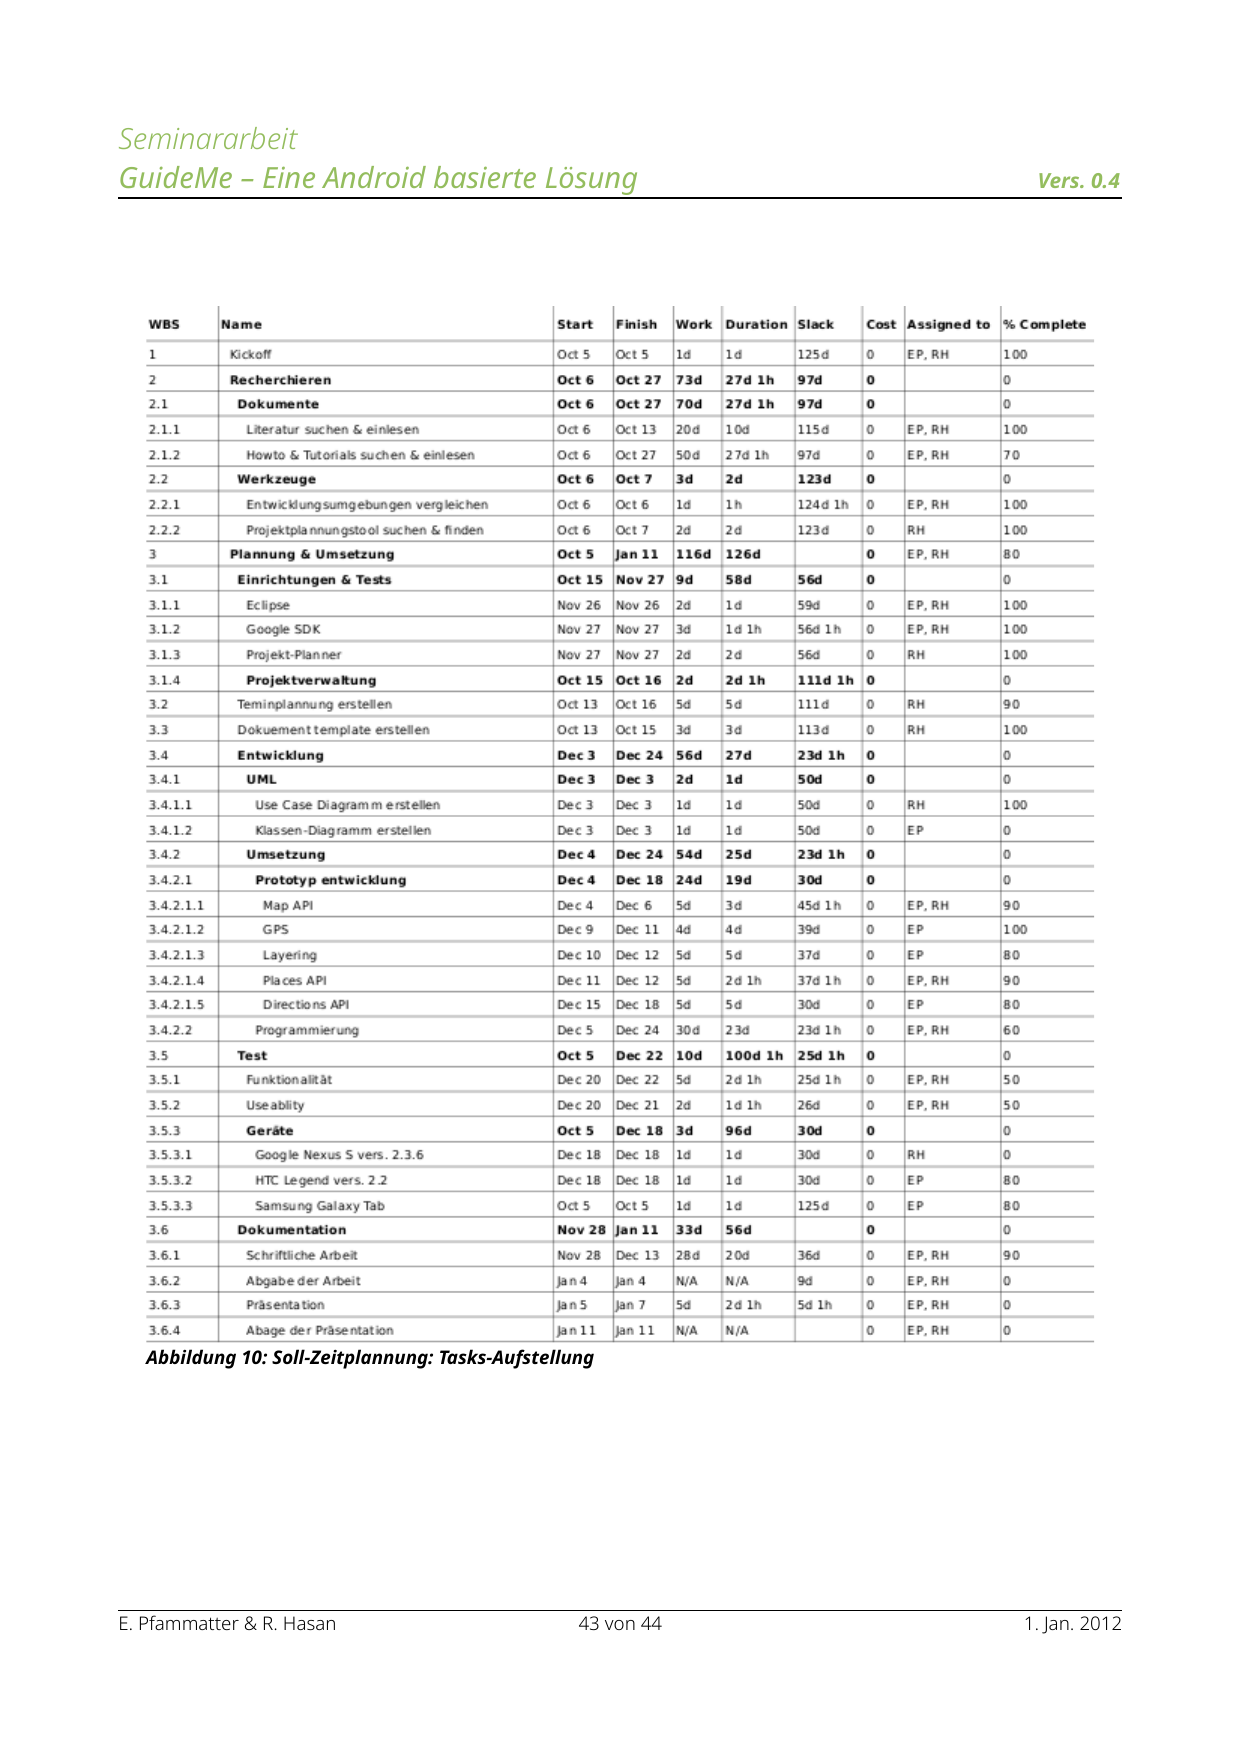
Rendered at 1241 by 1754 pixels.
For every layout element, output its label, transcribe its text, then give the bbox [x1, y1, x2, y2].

text Abbildung 10: Soll-Zeitplannung: Tasks-Aufstellung [146, 1344, 1094, 1369]
picture [146, 306, 1095, 1344]
